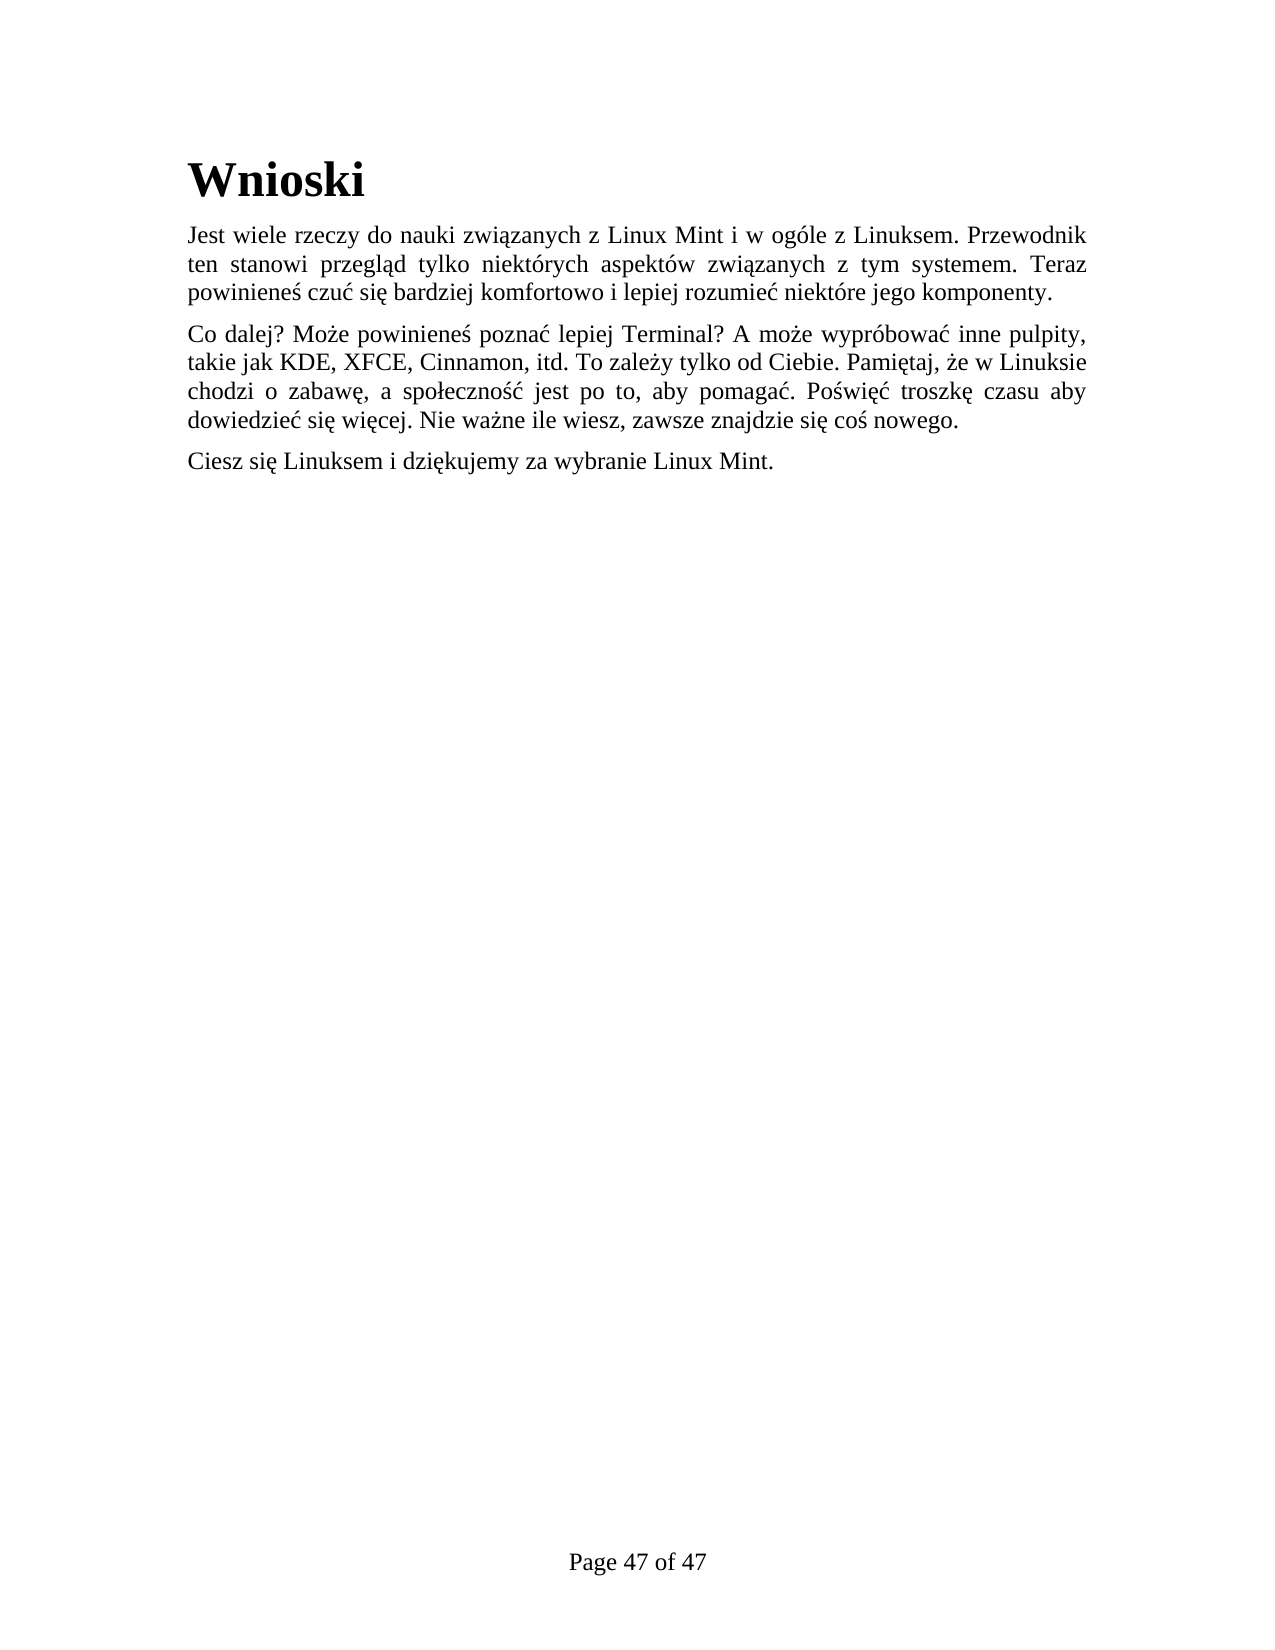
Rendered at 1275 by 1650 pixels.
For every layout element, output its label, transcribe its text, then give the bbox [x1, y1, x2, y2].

text Ciesz się Linuksem i dziękujemy za wybranie Linux Mint. [187, 446, 1087, 475]
text Co dalej? Może powinieneś poznać lepiej Terminal? A może wypróbować inne pulpity, takie jak KDE, XFCE, Cinnamon, itd. To zależy tylko od Ciebie. Pamiętaj, że w Linuksie chodzi o zabawę, a społeczność jest po to, aby pomagać. Poświęć troszkę czasu aby dowiedzieć się więcej. Nie ważne ile wiesz, zawsze znajdzie się coś nowego. [187, 319, 1087, 434]
text Jest wiele rzeczy do nauki związanych z Linux Mint i w ogóle z Linuksem. Przewodnik ten stanowi przegląd tylko niektórych aspektów związanych z tym systemem. Teraz powinieneś czuć się bardziej komfortowo i lepiej rozumieć niektóre jego komponenty. [187, 220, 1087, 306]
